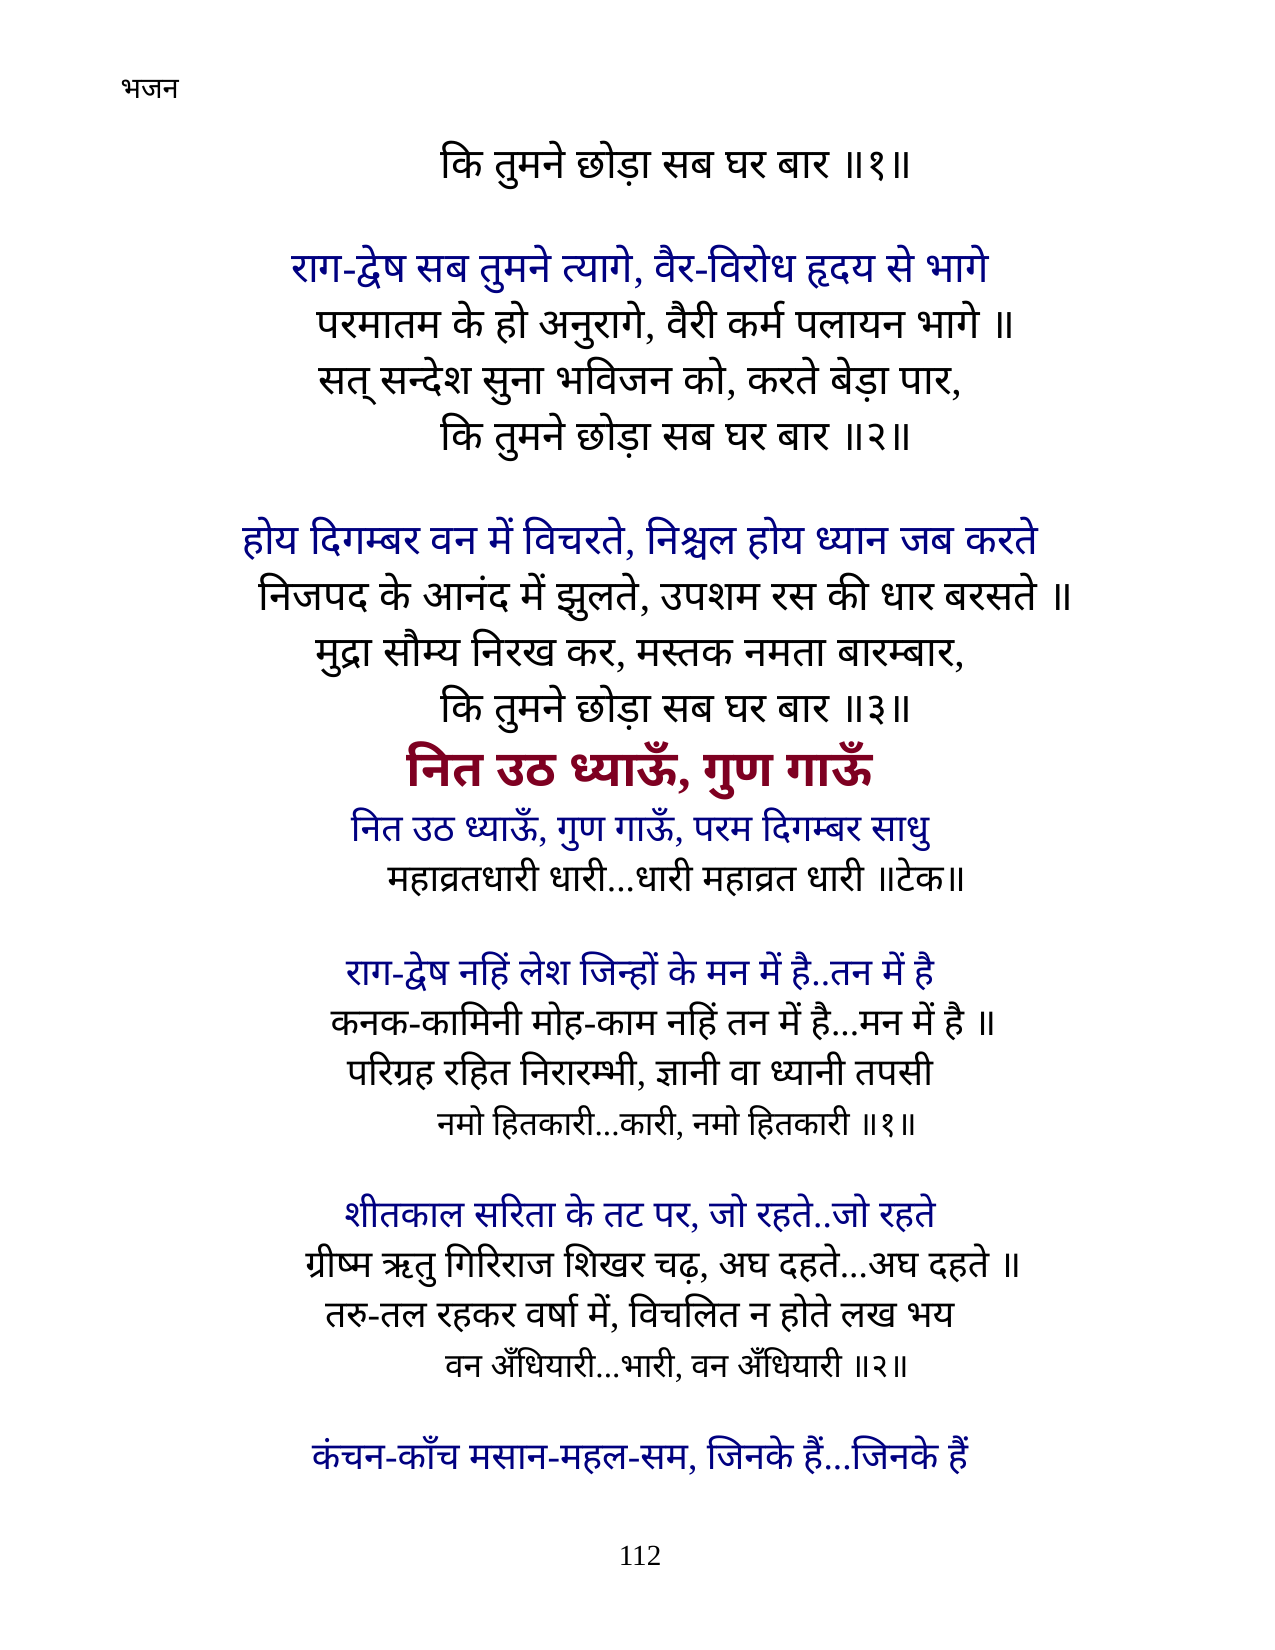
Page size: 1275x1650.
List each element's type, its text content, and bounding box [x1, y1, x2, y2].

text तरु-तल रहकर वर्षा में, विचलित न होते लख भय [83, 1293, 1196, 1343]
text परमातम के हो अनुरागे, वैरी कर्म पलायन भागे ॥ [83, 299, 1196, 355]
text निजपद के आनंद में झुलते, उपशम रस की धार बरसते ॥ [83, 571, 1196, 627]
text राग-द्वेष सब तुमने त्यागे, वैर-विरोध हृदय से भागे [83, 243, 1196, 299]
text राग-द्वेष नहिं लेश जिन्हों के मन में है..तन में है [83, 950, 1196, 1000]
text परिग्रह रहित निरारम्भी, ज्ञानी वा ध्यानी तपसी [83, 1050, 1196, 1101]
text शीतकाल सरिता के तट पर, जो रहते..जो रहते [83, 1192, 1196, 1242]
text मुद्रा सौम्य निरख कर, मस्तक नमता बारम्बार, [83, 627, 1196, 683]
text सत् सन्देश सुना भविजन को, करते बेड़ा पार, [83, 355, 1196, 411]
text कनक-कामिनी मोह-काम नहिं तन में है...मन में है ॥ [83, 1000, 1196, 1050]
text वन अँधियारी...भारी, वन अँधियारी ॥२॥ [83, 1343, 1196, 1391]
text कंचन-काँच मसान-महल-सम, जिनके हैं...जिनके हैं [83, 1434, 1196, 1485]
text कि तुमने छोड़ा सब घर बार ॥१॥ [83, 139, 1196, 195]
text नित उठ ध्याऊँ, गुण गाऊँ, परम दिगम्बर साधु [83, 806, 1196, 857]
text नित उठ ध्याऊँ, गुण गाऊँ [83, 739, 1196, 806]
text महाव्रतधारी धारी...धारी महाव्रत धारी ॥टेक॥ [83, 857, 1196, 907]
text कि तुमने छोड़ा सब घर बार ॥३॥ [83, 683, 1196, 739]
text होय दिगम्बर वन में विचरते, निश्चल होय ध्यान जब करते [83, 515, 1196, 571]
text नमो हितकारी...कारी, नमो हितकारी ॥१॥ [83, 1101, 1196, 1149]
text कि तुमने छोड़ा सब घर बार ॥२॥ [83, 411, 1196, 467]
text ग्रीष्म ऋतु गिरिराज शिखर चढ़, अघ दहते...अघ दहते ॥ [83, 1242, 1196, 1293]
